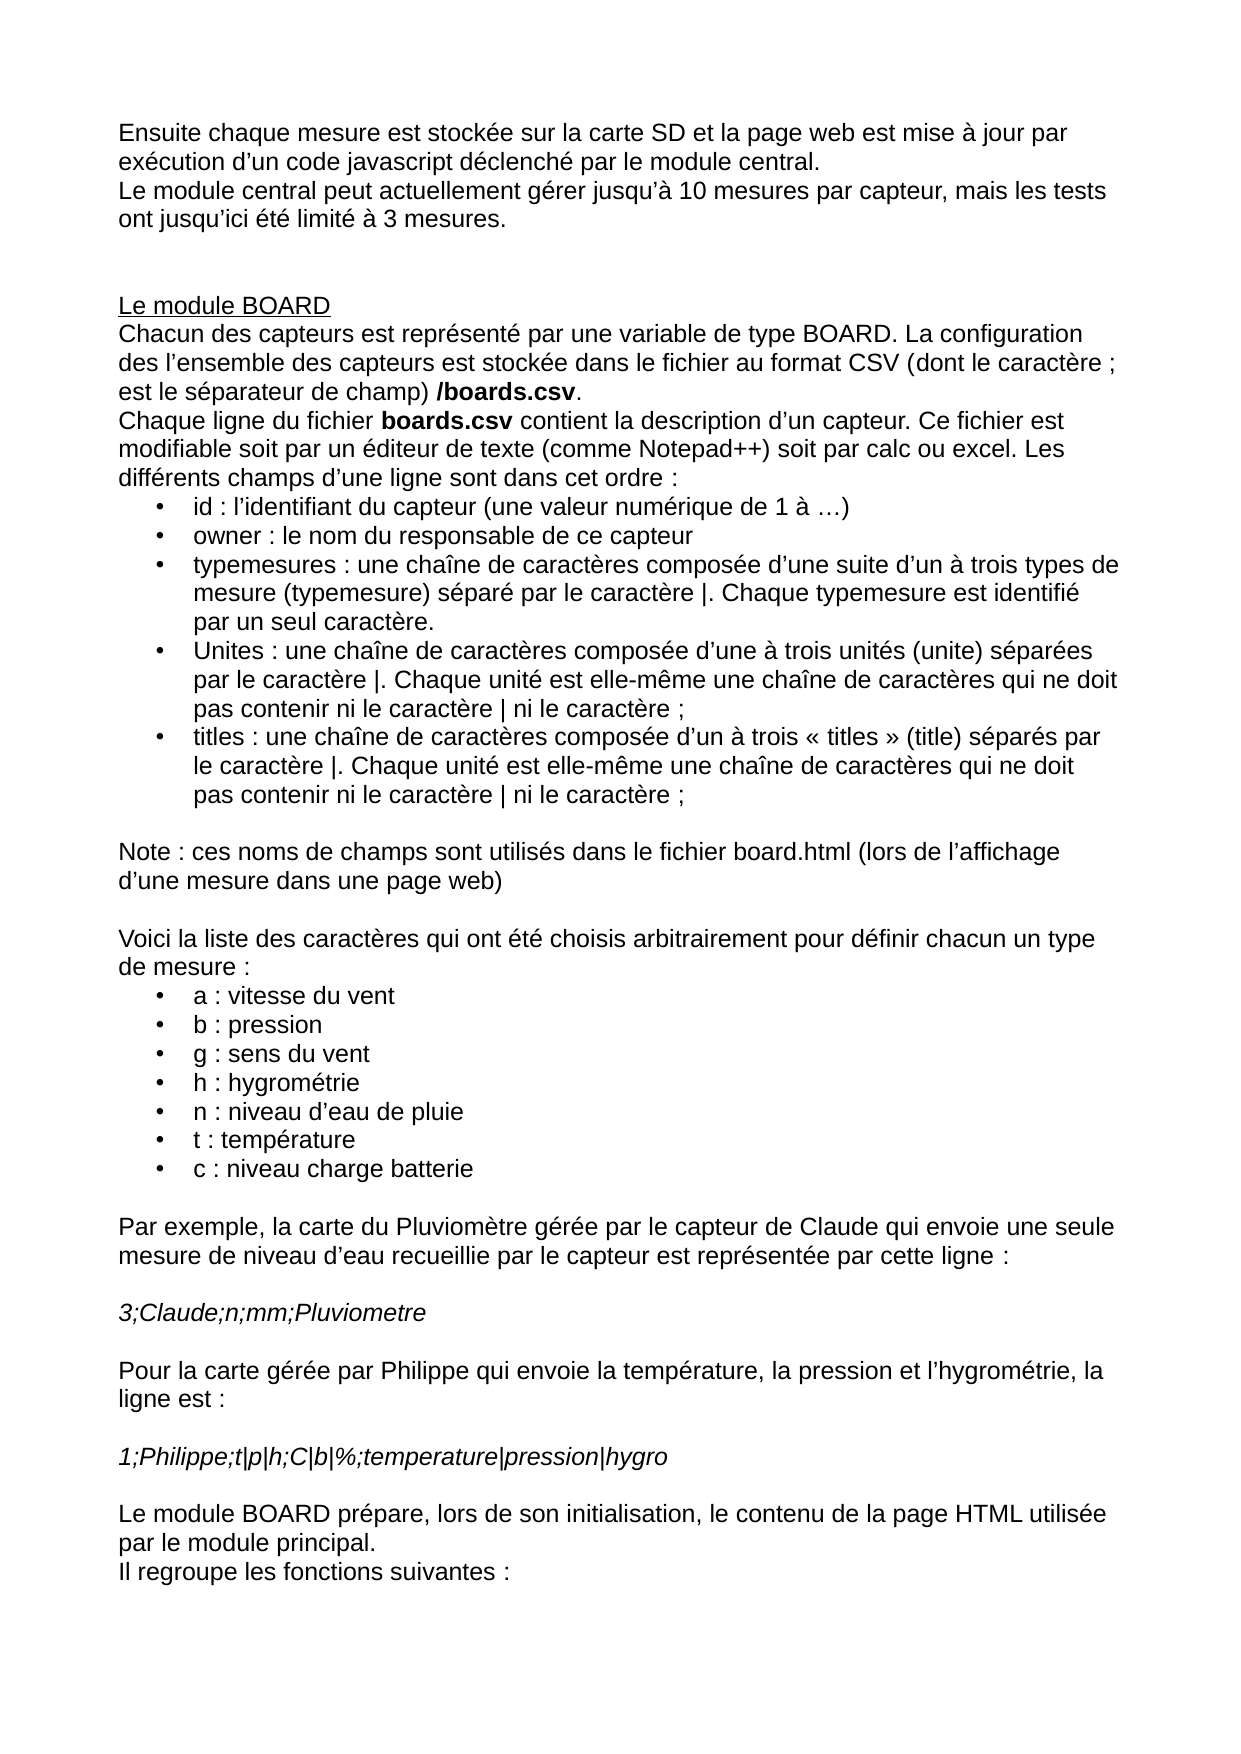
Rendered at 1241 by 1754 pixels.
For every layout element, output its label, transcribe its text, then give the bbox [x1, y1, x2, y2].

list titles : une chaîne de caractères composée d’un à trois « titles » (title) séparés par le caractère |. Chaque unité est elle-même une chaîne de caractères qui ne doit pas contenir ni le caractère | ni le caractère ; [156, 722, 1122, 809]
text Le module BOARD prépare, lors de son initialisation, le contenu de la page HTML utilisée par le module principal. [118, 1499, 1122, 1557]
list b : pression [156, 1010, 1122, 1039]
text Chacun des capteurs est représenté par une variable de type BOARD. La configuration des l’ensemble des capteurs est stockée dans le fichier au format CSV (dont le caractère ; est le séparateur de champ) /boards.csv. [118, 319, 1122, 406]
list c : niveau charge batterie [156, 1154, 1122, 1183]
list t : température [156, 1125, 1122, 1154]
list id : l’identifiant du capteur (une valeur numérique de 1 à …) [156, 492, 1122, 521]
list g : sens du vent [156, 1039, 1122, 1068]
text 3;Claude;n;mm;Pluviometre [118, 1298, 1122, 1327]
text Le module BOARD [118, 291, 1122, 319]
text Voici la liste des caractères qui ont été choisis arbitrairement pour définir chacun un type de mesure : [118, 924, 1122, 981]
list n : niveau d’eau de pluie [156, 1097, 1122, 1125]
list Unites : une chaîne de caractères composée d’une à trois unités (unite) séparées par le caractère |. Chaque unité est elle-même une chaîne de caractères qui ne doit pas contenir ni le caractère | ni le caractère ; [156, 636, 1122, 722]
list a : vitesse du vent [156, 981, 1122, 1010]
list owner : le nom du responsable de ce capteur [156, 521, 1122, 549]
text 1;Philippe;t|p|h;C|b|%;temperature|pression|hygro [118, 1442, 1122, 1499]
text Il regroupe les fonctions suivantes : [118, 1557, 1122, 1586]
list h : hygrométrie [156, 1068, 1122, 1097]
text Pour la carte gérée par Philippe qui envoie la température, la pression et l’hygrométrie, la ligne est : [118, 1356, 1122, 1413]
text Chaque ligne du fichier boards.csv contient la description d’un capteur. Ce fichier est modifiable soit par un éditeur de texte (comme Notepad++) soit par calc ou excel. Les différents champs d’une ligne sont dans cet ordre : [118, 406, 1122, 492]
text Note : ces noms de champs sont utilisés dans le fichier board.html (lors de l’affichage d’une mesure dans une page web) [118, 837, 1122, 895]
text Ensuite chaque mesure est stockée sur la carte SD et la page web est mise à jour par exécution d’un code javascript déclenché par le module central. [118, 118, 1122, 176]
list typemesures : une chaîne de caractères composée d’une suite d’un à trois types de mesure (typemesure) séparé par le caractère |. Chaque typemesure est identifié par un seul caractère. [156, 549, 1122, 636]
text Par exemple, la carte du Pluviomètre gérée par le capteur de Claude qui envoie une seule mesure de niveau d’eau recueillie par le capteur est représentée par cette ligne : [118, 1212, 1122, 1269]
text Le module central peut actuellement gérer jusqu’à 10 mesures par capteur, mais les tests ont jusqu’ici été limité à 3 mesures. [118, 176, 1122, 233]
